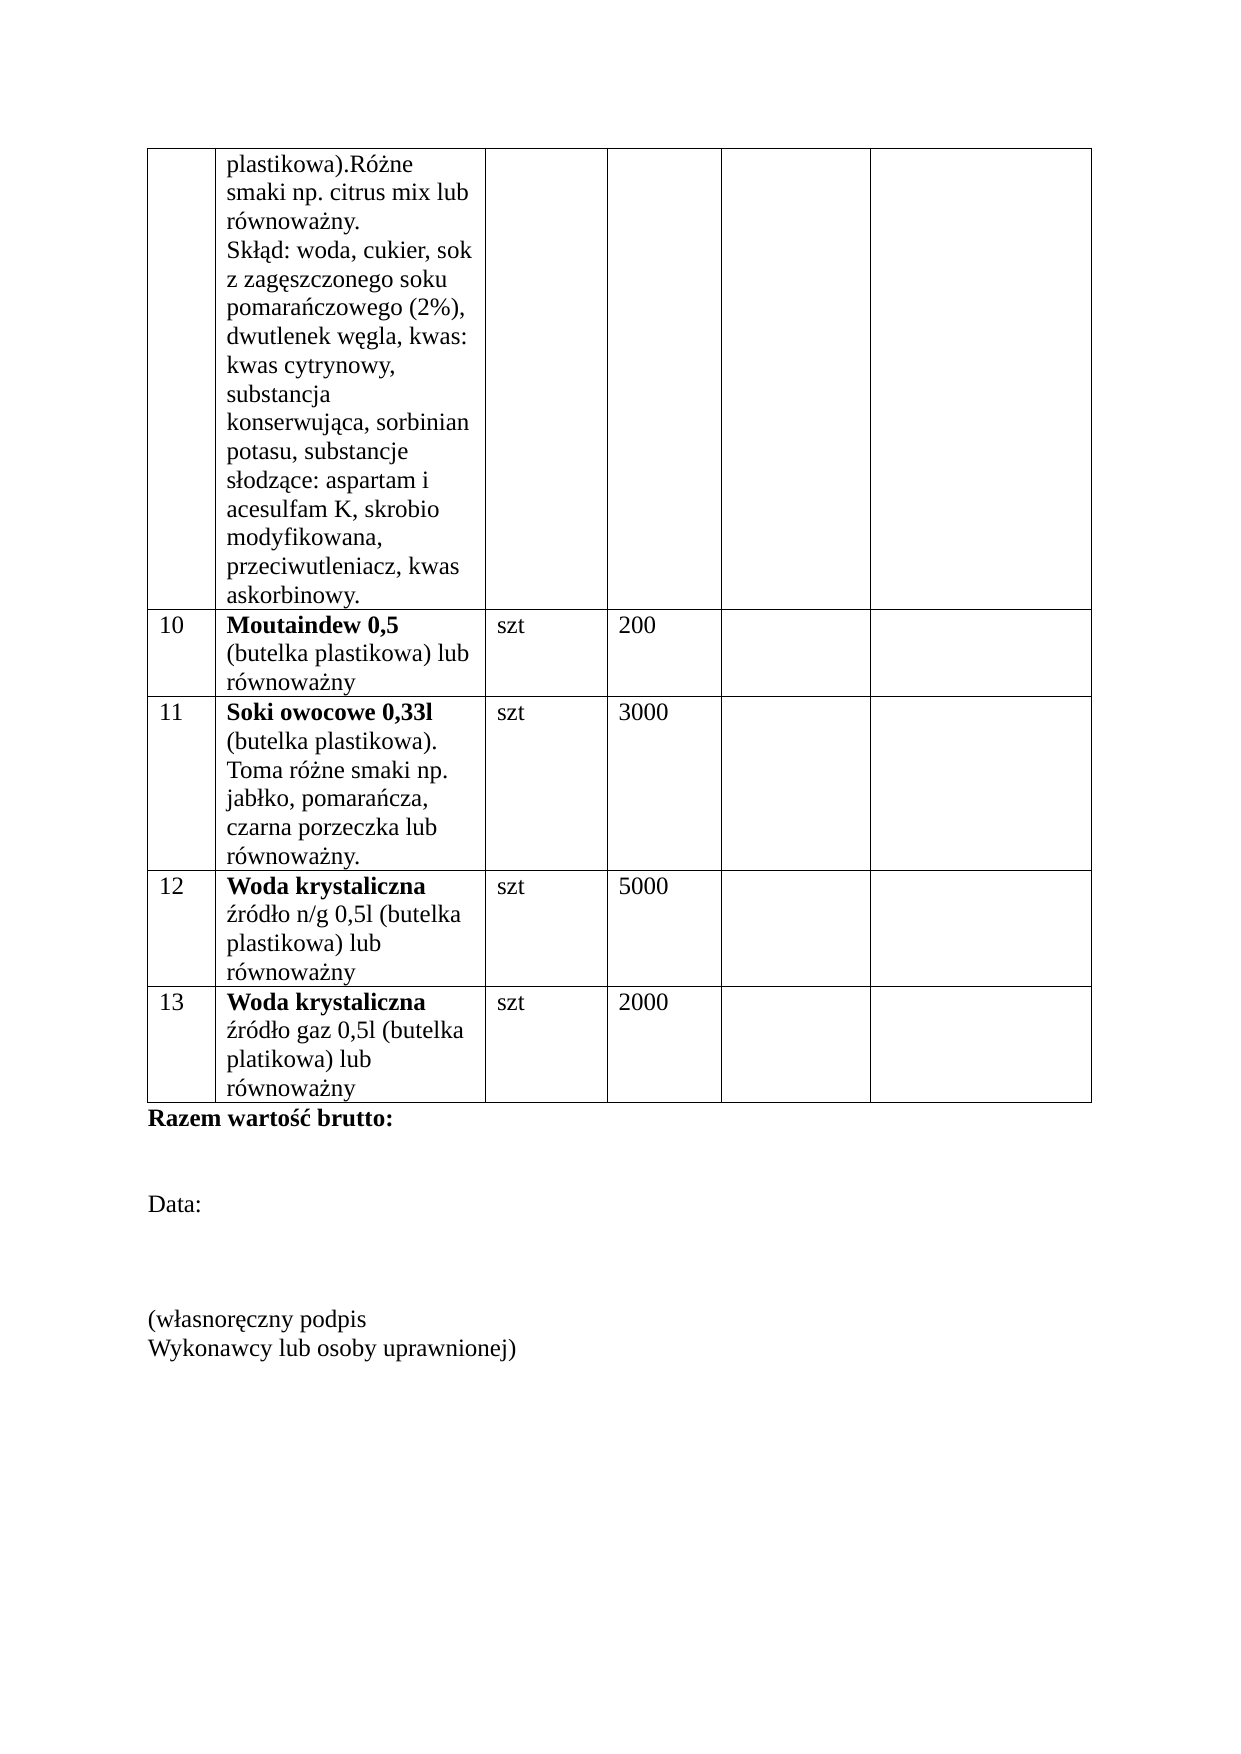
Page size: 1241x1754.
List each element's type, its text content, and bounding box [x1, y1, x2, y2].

table_cell plastikowa).Różne smaki np. citrus mix lub równoważny. Skłąd: woda, cukier, sok z zagęszczonego soku pomarańczowego (2%), dwutlenek węgla, kwas: kwas cytrynowy, substancja konserwująca, sorbinian potasu, substancje słodzące: aspartam i acesulfam K, skrobio modyfikowana, przeciwutleniacz, kwas askorbinowy. [216, 149, 485, 609]
table_cell [486, 149, 607, 609]
table_cell szt [486, 987, 607, 1102]
table_cell 2000 [608, 987, 721, 1102]
text (własnoręczny podpis [148, 1304, 1093, 1333]
table_cell [722, 610, 870, 696]
table_cell [871, 149, 1091, 609]
table_cell 3000 [608, 697, 721, 870]
table_cell 11 [148, 697, 215, 870]
table_cell 13 [148, 987, 215, 1102]
table_cell [871, 871, 1091, 986]
table_cell Woda krystaliczna źródło n/g 0,5l (butelka plastikowa) lub równoważny [216, 871, 485, 986]
table_cell Soki owocowe 0,33l (butelka plastikowa). Toma różne smaki np. jabłko, pomarańcza, czarna porzeczka lub równoważny. [216, 697, 485, 870]
table_cell [871, 697, 1091, 870]
table_cell 5000 [608, 871, 721, 986]
table_cell szt [486, 697, 607, 870]
text Data: [148, 1189, 1093, 1218]
table_cell 10 [148, 610, 215, 696]
text Wykonawcy lub osoby uprawnionej) [148, 1333, 1093, 1362]
table_cell Moutaindew 0,5 (butelka plastikowa) lub równoważny [216, 610, 485, 696]
table_cell [722, 987, 870, 1102]
table_cell [722, 697, 870, 870]
table_cell [722, 149, 870, 609]
table_cell szt [486, 871, 607, 986]
table_cell [148, 149, 215, 609]
table_cell 200 [608, 610, 721, 696]
table_cell [722, 871, 870, 986]
table_cell Woda krystaliczna źródło gaz 0,5l (butelka platikowa) lub równoważny [216, 987, 485, 1102]
table_cell [608, 149, 721, 609]
table_cell 12 [148, 871, 215, 986]
table_cell szt [486, 610, 607, 696]
table_cell [871, 987, 1091, 1102]
table_cell [871, 610, 1091, 696]
text Razem wartość brutto: [148, 1103, 1093, 1132]
